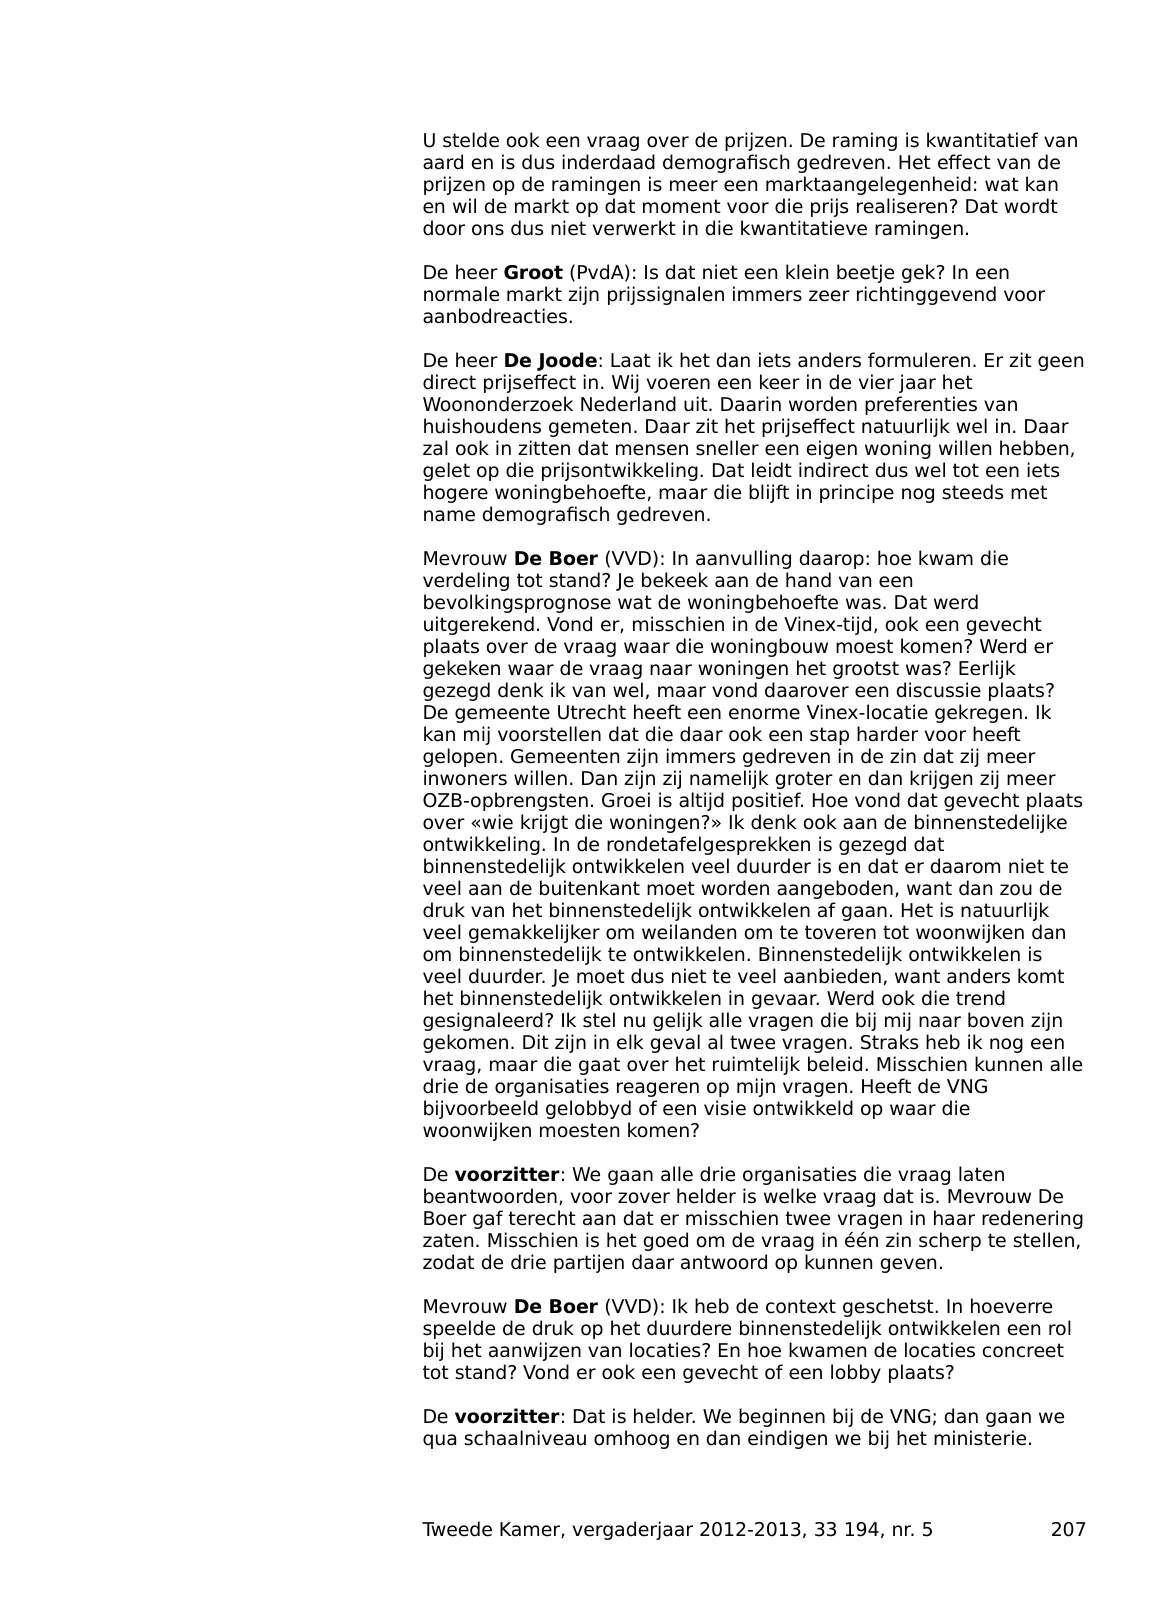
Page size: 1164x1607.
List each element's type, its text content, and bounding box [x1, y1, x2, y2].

text Mevrouw De Boer (VVD): Ik heb de context geschetst. In hoeverre speelde de druk op het duurdere binnenstedelijk ontwikkelen een rol bij het aanwijzen van locaties? En hoe kwamen de locaties concreet tot stand? Vond er ook een gevecht of een lobby plaats? [422, 1296, 1087, 1384]
text De voorzitter: We gaan alle drie organisaties die vraag laten beantwoorden, voor zover helder is welke vraag dat is. Mevrouw De Boer gaf terecht aan dat er misschien twee vragen in haar redenering zaten. Misschien is het goed om de vraag in één zin scherp te stellen, zodat de drie partijen daar antwoord op kunnen geven. [422, 1164, 1087, 1274]
text De heer Groot (PvdA): Is dat niet een klein beetje gek? In een normale markt zijn prijssignalen immers zeer richtinggevend voor aanbodreacties. [422, 262, 1087, 328]
text De heer De Joode: Laat ik het dan iets anders formuleren. Er zit geen direct prijseffect in. Wij voeren een keer in de vier jaar het Woononderzoek Nederland uit. Daarin worden preferenties van huishoudens gemeten. Daar zit het prijseffect natuurlijk wel in. Daar zal ook in zitten dat mensen sneller een eigen woning willen hebben, gelet op die prijsontwikkeling. Dat leidt indirect dus wel tot een iets hogere woningbehoefte, maar die blijft in principe nog steeds met name demografisch gedreven. [422, 350, 1087, 526]
text U stelde ook een vraag over de prijzen. De raming is kwantitatief van aard en is dus inderdaad demografisch gedreven. Het effect van de prijzen op de ramingen is meer een marktaangelegenheid: wat kan en wil de markt op dat moment voor die prijs realiseren? Dat wordt door ons dus niet verwerkt in die kwantitatieve ramingen. [422, 130, 1087, 240]
text De voorzitter: Dat is helder. We beginnen bij de VNG; dan gaan we qua schaalniveau omhoog en dan eindigen we bij het ministerie. [422, 1406, 1087, 1450]
text Mevrouw De Boer (VVD): In aanvulling daarop: hoe kwam die verdeling tot stand? Je bekeek aan de hand van een bevolkingsprognose wat de woningbehoefte was. Dat werd uitgerekend. Vond er, misschien in de Vinex-tijd, ook een gevecht plaats over de vraag waar die woningbouw moest komen? Werd er gekeken waar de vraag naar woningen het grootst was? Eerlijk gezegd denk ik van wel, maar vond daarover een discussie plaats? De gemeente Utrecht heeft een enorme Vinex-locatie gekregen. Ik kan mij voorstellen dat die daar ook een stap harder voor heeft gelopen. Gemeenten zijn immers gedreven in de zin dat zij meer inwoners willen. Dan zijn zij namelijk groter en dan krijgen zij meer OZB-opbrengsten. Groei is altijd positief. Hoe vond dat gevecht plaats over «wie krijgt die woningen?» Ik denk ook aan de binnenstedelijke ontwikkeling. In de rondetafelgesprekken is gezegd dat binnenstedelijk ontwikkelen veel duurder is en dat er daarom niet te veel aan de buitenkant moet worden aangeboden, want dan zou de druk van het binnenstedelijk ontwikkelen af gaan. Het is natuurlijk veel gemakkelijker om weilanden om te toveren tot woonwijken dan om binnenstedelijk te ontwikkelen. Binnenstedelijk ontwikkelen is veel duurder. Je moet dus niet te veel aanbieden, want anders komt het binnenstedelijk ontwikkelen in gevaar. Werd ook die trend gesignaleerd? Ik stel nu gelijk alle vragen die bij mij naar boven zijn gekomen. Dit zijn in elk geval al twee vragen. Straks heb ik nog een vraag, maar die gaat over het ruimtelijk beleid. Misschien kunnen alle drie de organisaties reageren op mijn vragen. Heeft de VNG bijvoorbeeld gelobbyd of een visie ontwikkeld op waar die woonwijken moesten komen? [422, 548, 1087, 1142]
